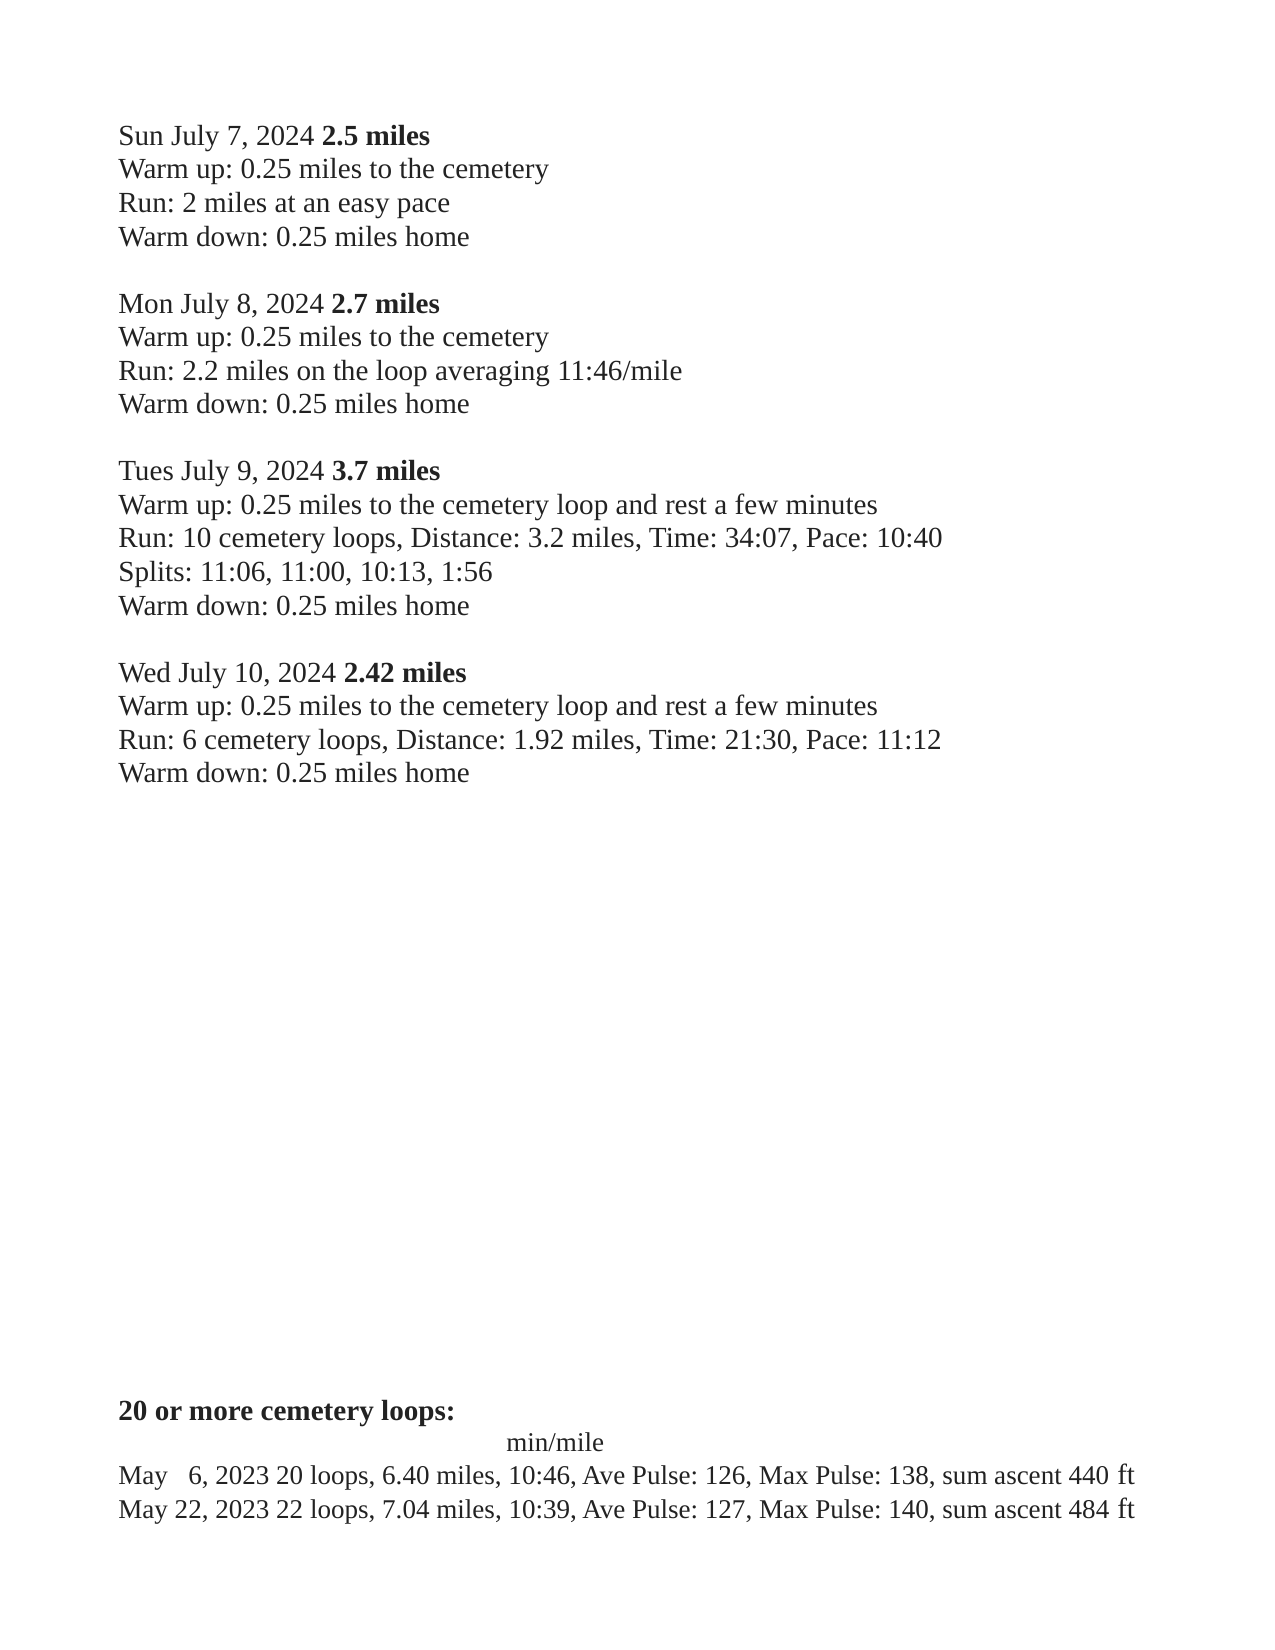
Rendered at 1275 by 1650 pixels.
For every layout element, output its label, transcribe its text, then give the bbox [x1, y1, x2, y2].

text Warm down: 0.25 miles home [118, 219, 1161, 252]
text Splits: 11:06, 11:00, 10:13, 1:56 [118, 554, 1161, 588]
text Run: 10 cemetery loops, Distance: 3.2 miles, Time: 34:07, Pace: 10:40 [118, 521, 1161, 554]
text Warm down: 0.25 miles home [118, 386, 1161, 420]
text Run: 6 cemetery loops, Distance: 1.92 miles, Time: 21:30, Pace: 11:12 [118, 722, 1161, 755]
text Mon July 8, 2024 2.7 miles [118, 286, 1161, 319]
text Sun July 7, 2024 2.5 miles [118, 118, 1161, 152]
text May 6, 2023 20 loops, 6.40 miles, 10:46, Ave Pulse: 126, Max Pulse: 138, sum ascent 440 ft [118, 1457, 1161, 1491]
text min/mile [118, 1426, 1161, 1457]
text Warm up: 0.25 miles to the cemetery [118, 152, 1161, 185]
text Warm up: 0.25 miles to the cemetery loop and rest a few minutes [118, 688, 1161, 722]
text Tues July 9, 2024 3.7 miles [118, 453, 1161, 487]
text Run: 2.2 miles on the loop averaging 11:46/mile [118, 353, 1161, 386]
text 20 or more cemetery loops: [118, 1393, 1161, 1426]
text Wed July 10, 2024 2.42 miles [118, 655, 1161, 688]
text Run: 2 miles at an easy pace [118, 185, 1161, 219]
text Warm down: 0.25 miles home [118, 588, 1161, 621]
text Warm up: 0.25 miles to the cemetery loop and rest a few minutes [118, 487, 1161, 521]
text May 22, 2023 22 loops, 7.04 miles, 10:39, Ave Pulse: 127, Max Pulse: 140, sum ascent 484 ft [118, 1491, 1161, 1524]
text Warm down: 0.25 miles home [118, 755, 1161, 789]
text Warm up: 0.25 miles to the cemetery [118, 319, 1161, 353]
